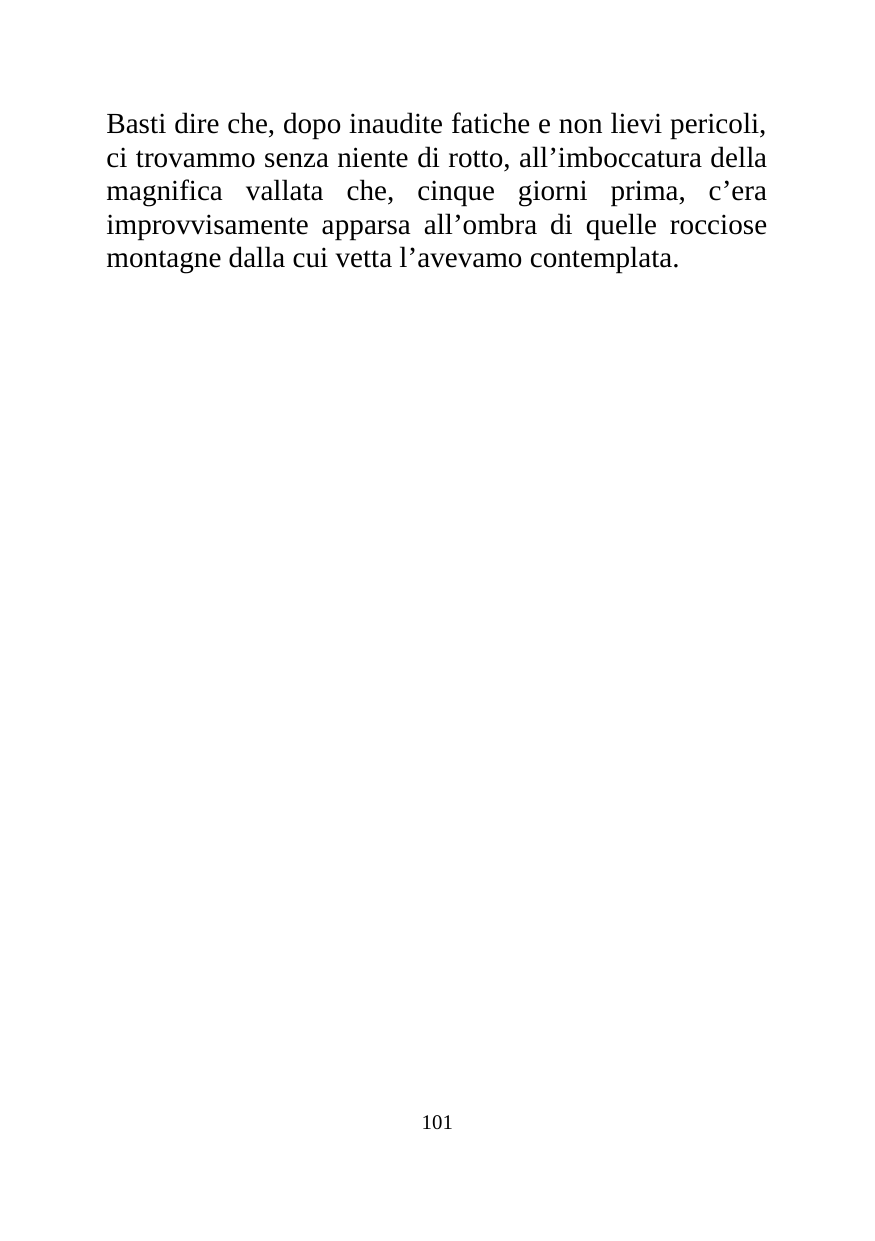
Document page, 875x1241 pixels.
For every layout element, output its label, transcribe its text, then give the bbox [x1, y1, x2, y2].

text Basti dire che, dopo inaudite fatiche e non lievi pericoli, ci trovammo senza niente di rotto, all’imboccatura della magnifica vallata che, cinque giorni prima, c’era improvvisamente apparsa all’ombra di quelle rocciose montagne dalla cui vetta l’avevamo contemplata. [106, 106, 768, 274]
